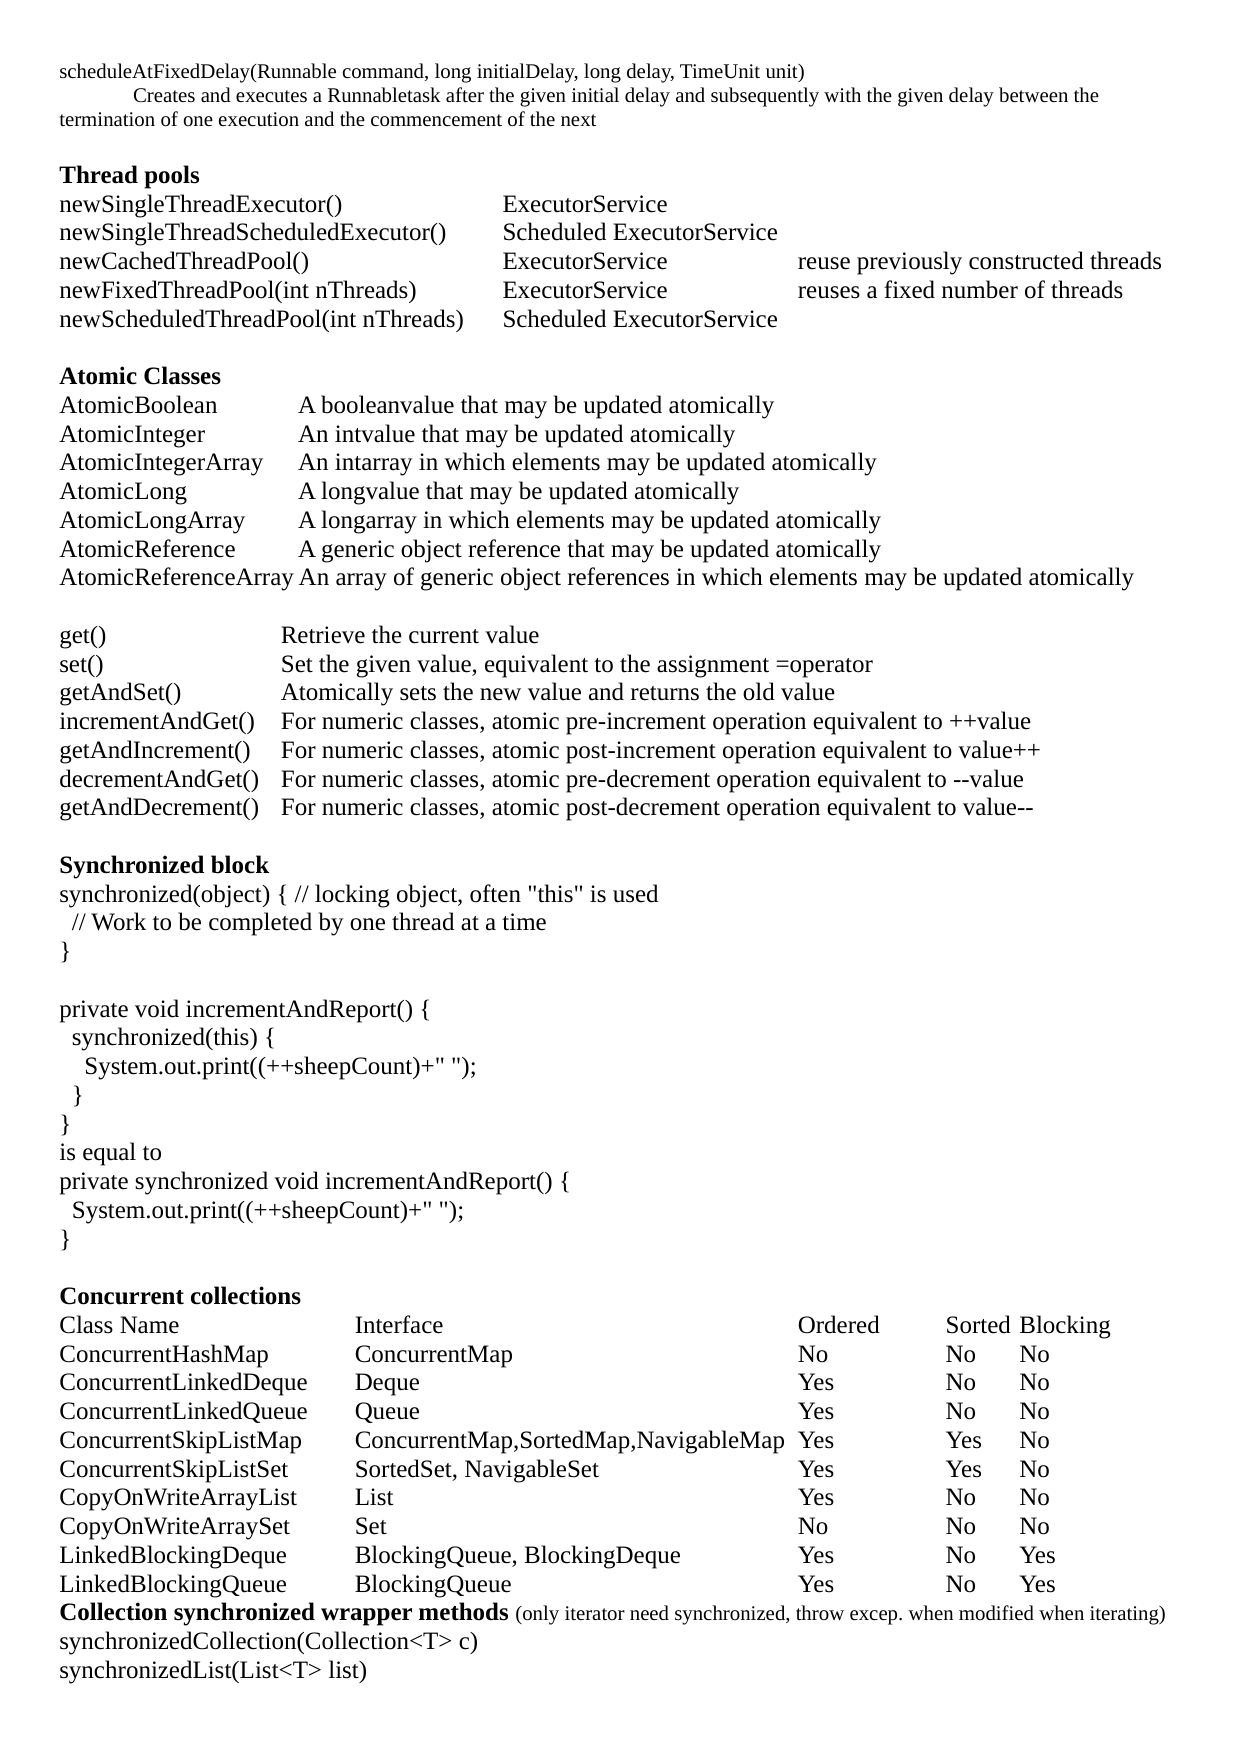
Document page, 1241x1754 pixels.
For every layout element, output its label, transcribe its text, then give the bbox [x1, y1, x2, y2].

text Class Name Interface Ordered Sorted Blocking [59, 1310, 1181, 1339]
text AtomicIntegerArray An intarray in which elements may be updated atomically [59, 447, 1181, 476]
text newSingleThreadScheduledExecutor() Scheduled ExecutorService [59, 217, 1181, 246]
text } [59, 1109, 1181, 1137]
text ConcurrentLinkedQueue Queue Yes No No [59, 1396, 1181, 1425]
text set() Set the given value, equivalent to the assignment =operator [59, 649, 1181, 677]
text Synchronized block [59, 850, 1181, 879]
text incrementAndGet() For numeric classes, atomic pre-increment operation equivalent to ++value [59, 706, 1181, 735]
text Thread pools [59, 160, 1181, 189]
text AtomicInteger An intvalue that may be updated atomically [59, 419, 1181, 447]
text synchronized(object) { // locking object, often "this" is used [59, 879, 1181, 907]
text AtomicReferenceArray An array of generic object references in which elements may be updated atomically [59, 562, 1181, 591]
text private void incrementAndReport() { [59, 994, 1181, 1022]
text Concurrent collections [59, 1281, 1181, 1310]
text newCachedThreadPool() ExecutorService reuse previously constructed threads [59, 246, 1181, 275]
text getAndSet() Atomically sets the new value and returns the old value [59, 677, 1181, 706]
text ConcurrentHashMap ConcurrentMap No No No [59, 1339, 1181, 1367]
text private synchronized void incrementAndReport() { [59, 1166, 1181, 1195]
text synchronized(this) { [59, 1022, 1181, 1051]
text LinkedBlockingQueue BlockingQueue Yes No Yes [59, 1569, 1181, 1597]
text decrementAndGet() For numeric classes, atomic pre-decrement operation equivalent to --value [59, 764, 1181, 792]
text getAndDecrement() For numeric classes, atomic post-decrement operation equivalent to value-- [59, 792, 1181, 821]
text getAndIncrement() For numeric classes, atomic post-increment operation equivalent to value++ [59, 735, 1181, 764]
text synchronizedCollection(Collection<T> c) [59, 1626, 1181, 1655]
text newSingleThreadExecutor() ExecutorService [59, 189, 1181, 217]
text System.out.print((++sheepCount)+" "); [59, 1051, 1181, 1080]
text AtomicLongArray A longarray in which elements may be updated atomically [59, 505, 1181, 534]
text Collection synchronized wrapper methods (only iterator need synchronized, throw excep. when modified when iterating) [59, 1597, 1181, 1626]
text ConcurrentSkipListMap ConcurrentMap,SortedMap,NavigableMap Yes Yes No [59, 1425, 1181, 1454]
text AtomicReference A generic object reference that may be updated atomically [59, 534, 1181, 562]
text is equal to [59, 1137, 1181, 1166]
text newScheduledThreadPool(int nThreads) Scheduled ExecutorService [59, 304, 1181, 332]
text } [59, 1080, 1181, 1109]
text } [59, 1224, 1181, 1252]
text get() Retrieve the current value [59, 620, 1181, 649]
text AtomicLong A longvalue that may be updated atomically [59, 476, 1181, 505]
text } [59, 936, 1181, 965]
text scheduleAtFixedDelay(Runnable command, long initialDelay, long delay, TimeUnit unit) [59, 59, 1181, 83]
text // Work to be completed by one thread at a time [59, 907, 1181, 936]
text AtomicBoolean A booleanvalue that may be updated atomically [59, 390, 1181, 419]
text synchronizedList(List<T> list) [59, 1655, 1181, 1684]
text Atomic Classes [59, 361, 1181, 390]
text LinkedBlockingDeque BlockingQueue, BlockingDeque Yes No Yes [59, 1540, 1181, 1569]
text System.out.print((++sheepCount)+" "); [59, 1195, 1181, 1224]
text CopyOnWriteArraySet Set No No No [59, 1511, 1181, 1540]
text ConcurrentSkipListSet SortedSet, NavigableSet Yes Yes No [59, 1454, 1181, 1482]
text CopyOnWriteArrayList List Yes No No [59, 1482, 1181, 1511]
text ConcurrentLinkedDeque Deque Yes No No [59, 1367, 1181, 1396]
text newFixedThreadPool(int nThreads) ExecutorService reuses a fixed number of threads [59, 275, 1181, 304]
text Creates and executes a Runnabletask after the given initial delay and subsequently with the given delay between the termination of one execution and the commencement of the next [59, 83, 1181, 131]
